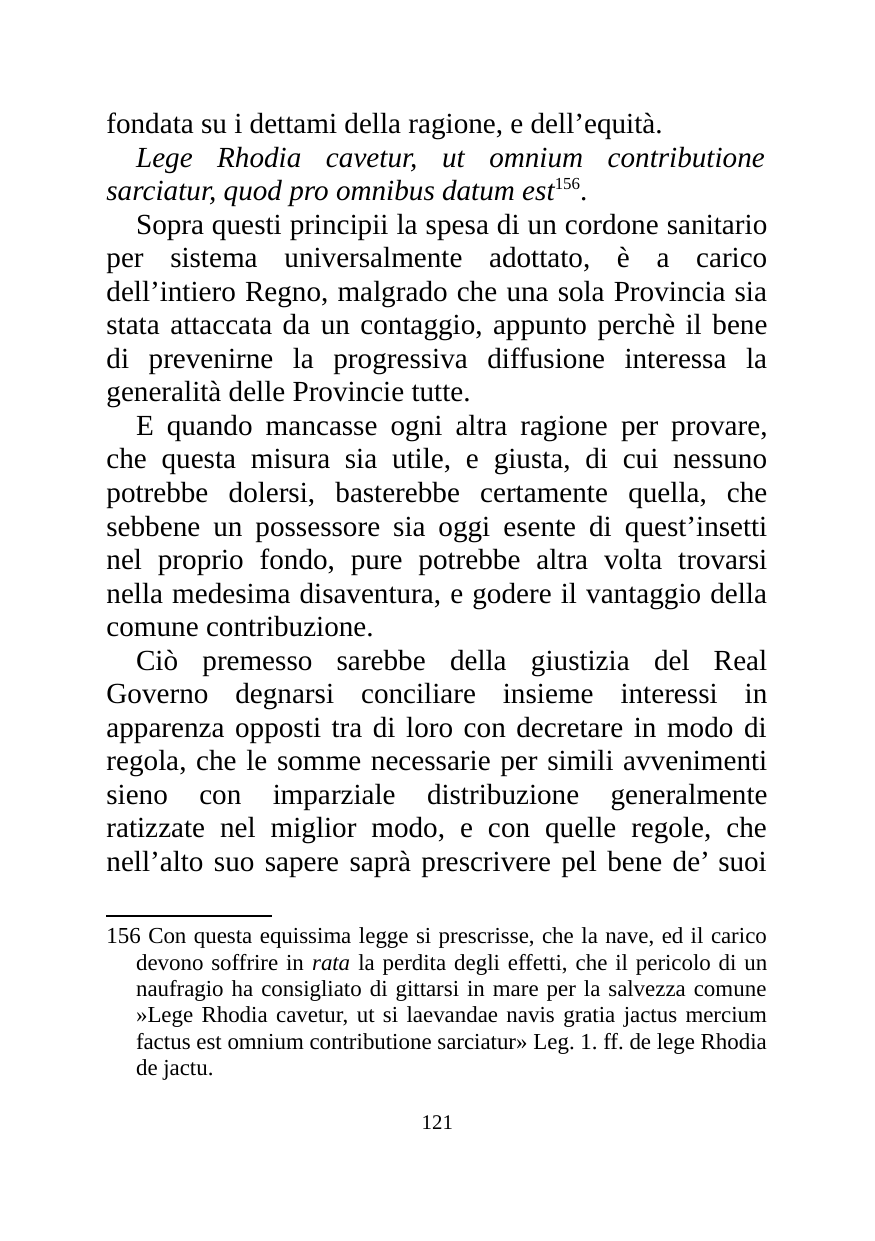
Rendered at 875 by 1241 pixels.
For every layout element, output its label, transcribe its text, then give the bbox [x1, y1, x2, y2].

text E quando mancasse ogni altra ragione per provare, che questa misura sia utile, e giusta, di cui nessuno potrebbe dolersi, basterebbe certamente quella, che sebbene un possessore sia oggi esente di quest’insetti nel proprio fondo, pure potrebbe altra volta trovarsi nella medesima disaventura, e godere il vantaggio della comune contribuzione. [106, 408, 768, 643]
text Con questa equissima legge si prescrisse, che la nave, ed il carico devono soffrire in rata la perdita degli effetti, che il pericolo di un naufragio ha consigliato di gittarsi in mare per la salvezza comune »Lege Rhodia cavetur, ut si laevandae navis gratia jactus mercium factus est omnium contributione sarciatur» Leg. 1. ff. de lege Rhodia de jactu. [106, 922, 768, 1080]
text Lege Rhodia cavetur, ut omnium contributione sarciatur, quod pro omnibus datum est. [106, 140, 768, 207]
text Ciò premesso sarebbe della giustizia del Real Governo degnarsi conciliare insieme interessi in apparenza opposti tra di loro con decretare in modo di regola, che le somme necessarie per simili avvenimenti sieno con imparziale distribuzione generalmente ratizzate nel miglior modo, e con quelle regole, che nell’alto suo sapere saprà prescrivere pel bene de’ suoi [106, 643, 768, 878]
text Sopra questi principii la spesa di un cordone sanitario per sistema universalmente adottato, è a carico dell’intiero Regno, malgrado che una sola Provincia sia stata attaccata da un contaggio, appunto perchè il bene di prevenirne la progressiva diffusione interessa la generalità delle Provincie tutte. [106, 207, 768, 408]
text fondata su i dettami della ragione, e dell’equità. [106, 106, 768, 140]
